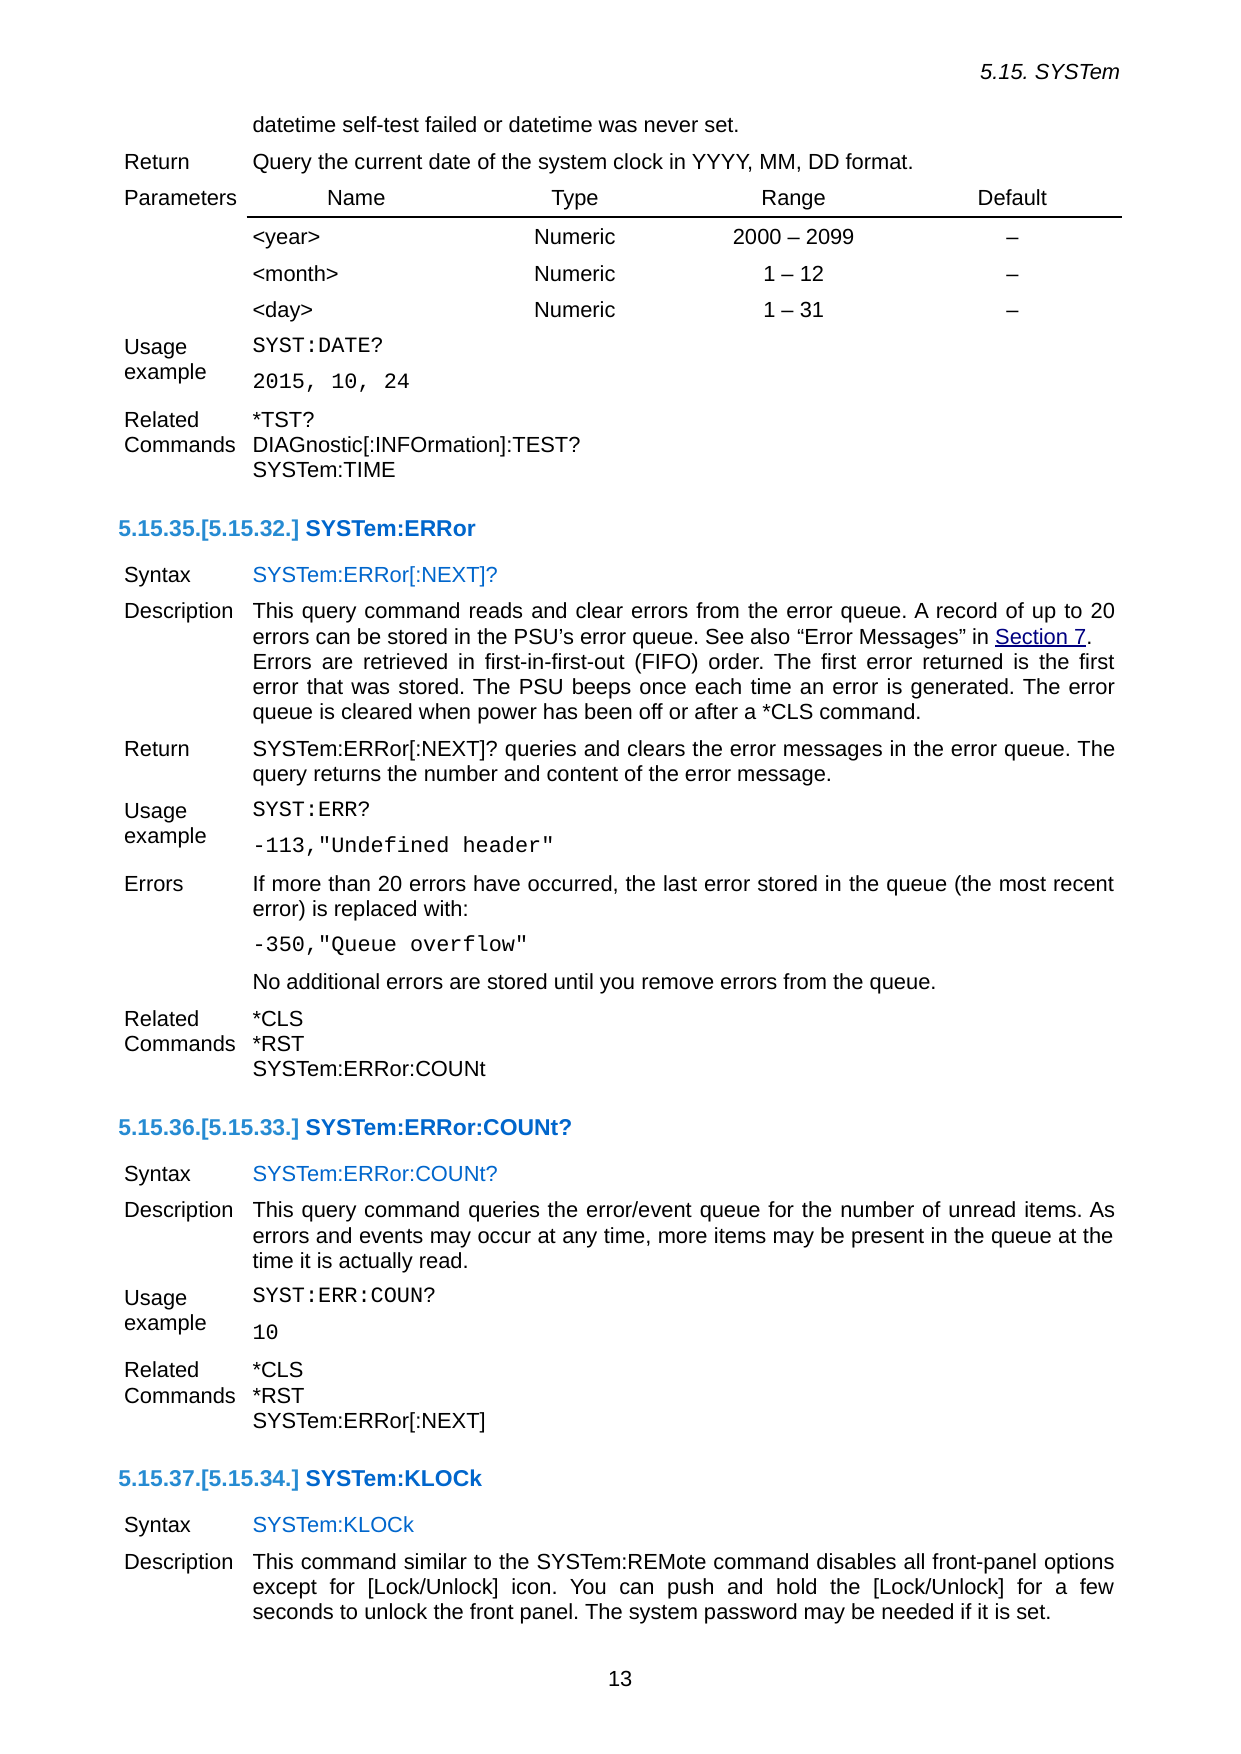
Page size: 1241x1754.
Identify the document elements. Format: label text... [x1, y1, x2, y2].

table_cell <year> [247, 218, 465, 255]
subtitle SYSTem:ERRor [118, 515, 1122, 541]
subtitle SYSTem:ERRor:COUNt? [118, 1114, 1122, 1140]
table_cell 2000 – 2099 [684, 218, 903, 255]
table_cell Numeric [465, 292, 684, 328]
table_cell If more than 20 errors have occurred, the last error stored in the queue (the most recent error) is replaced with: -350,"Queue overflow" No additional errors are stored until you remove errors from the queue. [247, 865, 1122, 1000]
table_cell This query command reads and clear errors from the error queue. A record of up to 20 errors can be stored in the PSU’s error queue. See also “Error Messages” in Section 7. Errors are retrieved in first-in-first-out (FIFO) order. The first error returned is the first error that was stored. The PSU beeps once each time an error is generated. The error queue is cleared when power has been off or after a *CLS command. [247, 593, 1122, 730]
table_cell *TST? DIAGnostic[:INFOrmation]:TEST? SYSTem:TIME [247, 401, 1122, 488]
table_cell Related Commands [118, 1352, 247, 1439]
table_cell Usage example [118, 1279, 247, 1352]
table_cell 1 – 31 [684, 292, 903, 328]
table_cell – [903, 292, 1122, 328]
table_cell Numeric [465, 255, 684, 292]
table_cell Related Commands [118, 1000, 247, 1087]
table_cell Name [247, 180, 465, 216]
table_cell datetime self-test failed or datetime was never set. [247, 106, 1122, 143]
table_header SYSTem:ERRor:COUNt? [247, 1155, 1122, 1192]
table_cell Errors [118, 865, 247, 1000]
table_cell Default [903, 180, 1122, 216]
table_cell This command similar to the SYSTem:REMote command disables all front-panel options except for [Lock/Unlock] icon. You can push and hold the [Lock/Unlock] for a few seconds to unlock the front panel. The system password may be needed if it is set. [247, 1543, 1122, 1630]
table_cell Usage example [118, 328, 247, 401]
table_cell – [903, 218, 1122, 255]
table_header SYSTem:KLOCk [247, 1506, 1122, 1543]
table_cell SYST:DATE? 2015, 10, 24 [247, 328, 1122, 401]
table_cell <day> [247, 292, 465, 328]
table_cell Description [118, 593, 247, 730]
table_cell Related Commands [118, 401, 247, 488]
table_cell – [903, 255, 1122, 292]
table_header Syntax [118, 1506, 247, 1543]
table_cell *CLS *RST SYSTem:ERRor:COUNt [247, 1000, 1122, 1087]
table_header Syntax [118, 1155, 247, 1192]
table_cell SYST:ERR:COUN? 10 [247, 1279, 1122, 1352]
table_cell 1 – 12 [684, 255, 903, 292]
table_cell Usage example [118, 792, 247, 865]
table_cell <month> [247, 255, 465, 292]
table_cell This query command queries the error/event queue for the number of unread items. As errors and events may occur at any time, more items may be present in the queue at the time it is actually read. [247, 1192, 1122, 1279]
table_cell Parameters [118, 180, 247, 328]
table_cell Description [118, 1192, 247, 1279]
table_cell SYST:ERR? -113,"Undefined header" [247, 792, 1122, 865]
table_cell *CLS *RST SYSTem:ERRor[:NEXT] [247, 1352, 1122, 1439]
table_cell Numeric [465, 218, 684, 255]
table_cell Return [118, 143, 247, 179]
table_cell Return [118, 730, 247, 792]
table_header SYSTem:ERRor[:NEXT]? [247, 556, 1122, 593]
table_cell [118, 106, 247, 143]
table_cell SYSTem:ERRor[:NEXT]? queries and clears the error messages in the error queue. The query returns the number and content of the error message. [247, 730, 1122, 792]
table_header Syntax [118, 556, 247, 593]
table_cell Query the current date of the system clock in YYYY, MM, DD format. [247, 143, 1122, 179]
table_cell Type [465, 180, 684, 216]
subtitle SYSTem:KLOCk [118, 1465, 1122, 1492]
table_cell Range [684, 180, 903, 216]
table_cell Description [118, 1543, 247, 1630]
